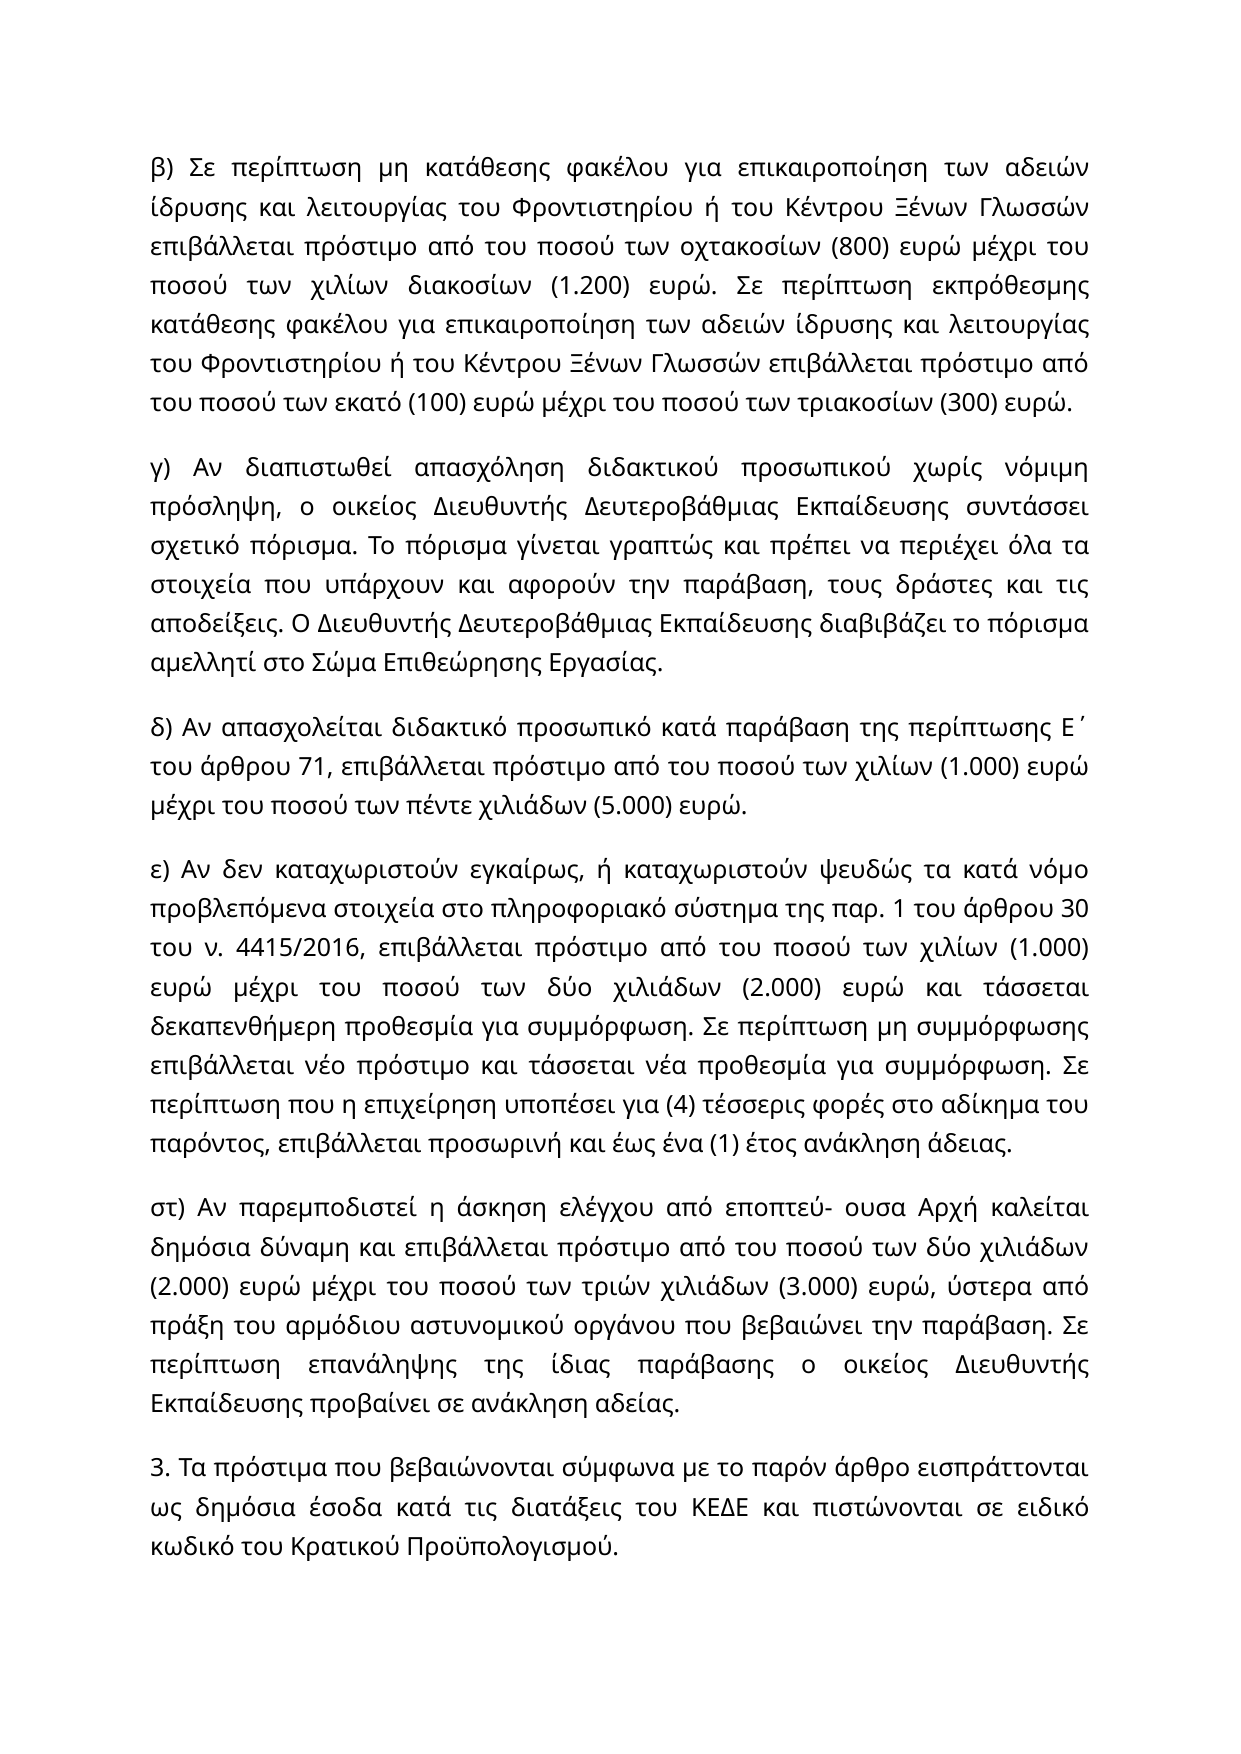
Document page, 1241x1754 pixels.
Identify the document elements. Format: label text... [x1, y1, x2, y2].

text γ) Αν διαπιστωθεί απασχόληση διδακτικού προσωπικού χωρίς νόμιμη πρόσληψη, ο οικείος Διευθυντής Δευτεροβάθμιας Εκπαίδευσης συντάσσει σχετικό πόρισμα. Το πόρισμα γίνεται γραπτώς και πρέπει να περιέχει όλα τα στοιχεία που υπάρχουν και αφορούν την παράβαση, τους δράστες και τις αποδείξεις. Ο Διευθυντής Δευτεροβάθμιας Εκπαίδευσης διαβιβάζει το πόρισμα αμελλητί στο Σώμα Επιθεώρησης Εργασίας. [150, 449, 1090, 679]
text στ) Αν παρεμποδιστεί η άσκηση ελέγχου από εποπτεύ- ουσα Αρχή καλείται δημόσια δύναμη και επιβάλλεται πρόστιμο από του ποσού των δύο χιλιάδων (2.000) ευρώ μέχρι του ποσού των τριών χιλιάδων (3.000) ευρώ, ύστερα από πράξη του αρμόδιου αστυνομικού οργάνου που βεβαιώνει την παράβαση. Σε περίπτωση επανάληψης της ίδιας παράβασης ο οικείος Διευθυντής Εκπαίδευσης προβαίνει σε ανάκληση αδείας. [150, 1190, 1090, 1420]
text β) Σε περίπτωση μη κατάθεσης φακέλου για επικαιροποίηση των αδειών ίδρυσης και λειτουργίας του Φροντιστηρίου ή του Κέντρου Ξένων Γλωσσών επιβάλλεται πρόστιμο από του ποσού των οχτακοσίων (800) ευρώ μέχρι του ποσού των χιλίων διακοσίων (1.200) ευρώ. Σε περίπτωση εκπρόθεσμης κατάθεσης φακέλου για επικαιροποίηση των αδειών ίδρυσης και λειτουργίας του Φροντιστηρίου ή του Κέντρου Ξένων Γλωσσών επιβάλλεται πρόστιμο από του ποσού των εκατό (100) ευρώ μέχρι του ποσού των τριακοσίων (300) ευρώ. [150, 150, 1090, 419]
text 3. Τα πρόστιμα που βεβαιώνονται σύμφωνα με το παρόν άρθρο εισπράττονται ως δημόσια έσοδα κατά τις διατάξεις του ΚΕΔΕ και πιστώνονται σε ειδικό κωδικό του Κρατικού Προϋπολογισμού. [150, 1450, 1090, 1562]
text ε) Αν δεν καταχωριστούν εγκαίρως, ή καταχωριστούν ψευδώς τα κατά νόμο προβλεπόμενα στοιχεία στο πληροφοριακό σύστημα της παρ. 1 του άρθρου 30 του ν. 4415/2016, επιβάλλεται πρόστιμο από του ποσού των χιλίων (1.000) ευρώ μέχρι του ποσού των δύο χιλιάδων (2.000) ευρώ και τάσσεται δεκαπενθήμερη προθεσμία για συμμόρφωση. Σε περίπτωση μη συμμόρφωσης επιβάλλεται νέο πρόστιμο και τάσσεται νέα προθεσμία για συμμόρφωση. Σε περίπτωση που η επιχείρηση υποπέσει για (4) τέσσερις φορές στο αδίκημα του παρόντος, επιβάλλεται προσωρινή και έως ένα (1) έτος ανάκληση άδειας. [150, 852, 1090, 1160]
text δ) Αν απασχολείται διδακτικό προσωπικό κατά παράβαση της περίπτωσης Ε΄ του άρθρου 71, επιβάλλεται πρόστιμο από του ποσού των χιλίων (1.000) ευρώ μέχρι του ποσού των πέντε χιλιάδων (5.000) ευρώ. [150, 709, 1090, 822]
